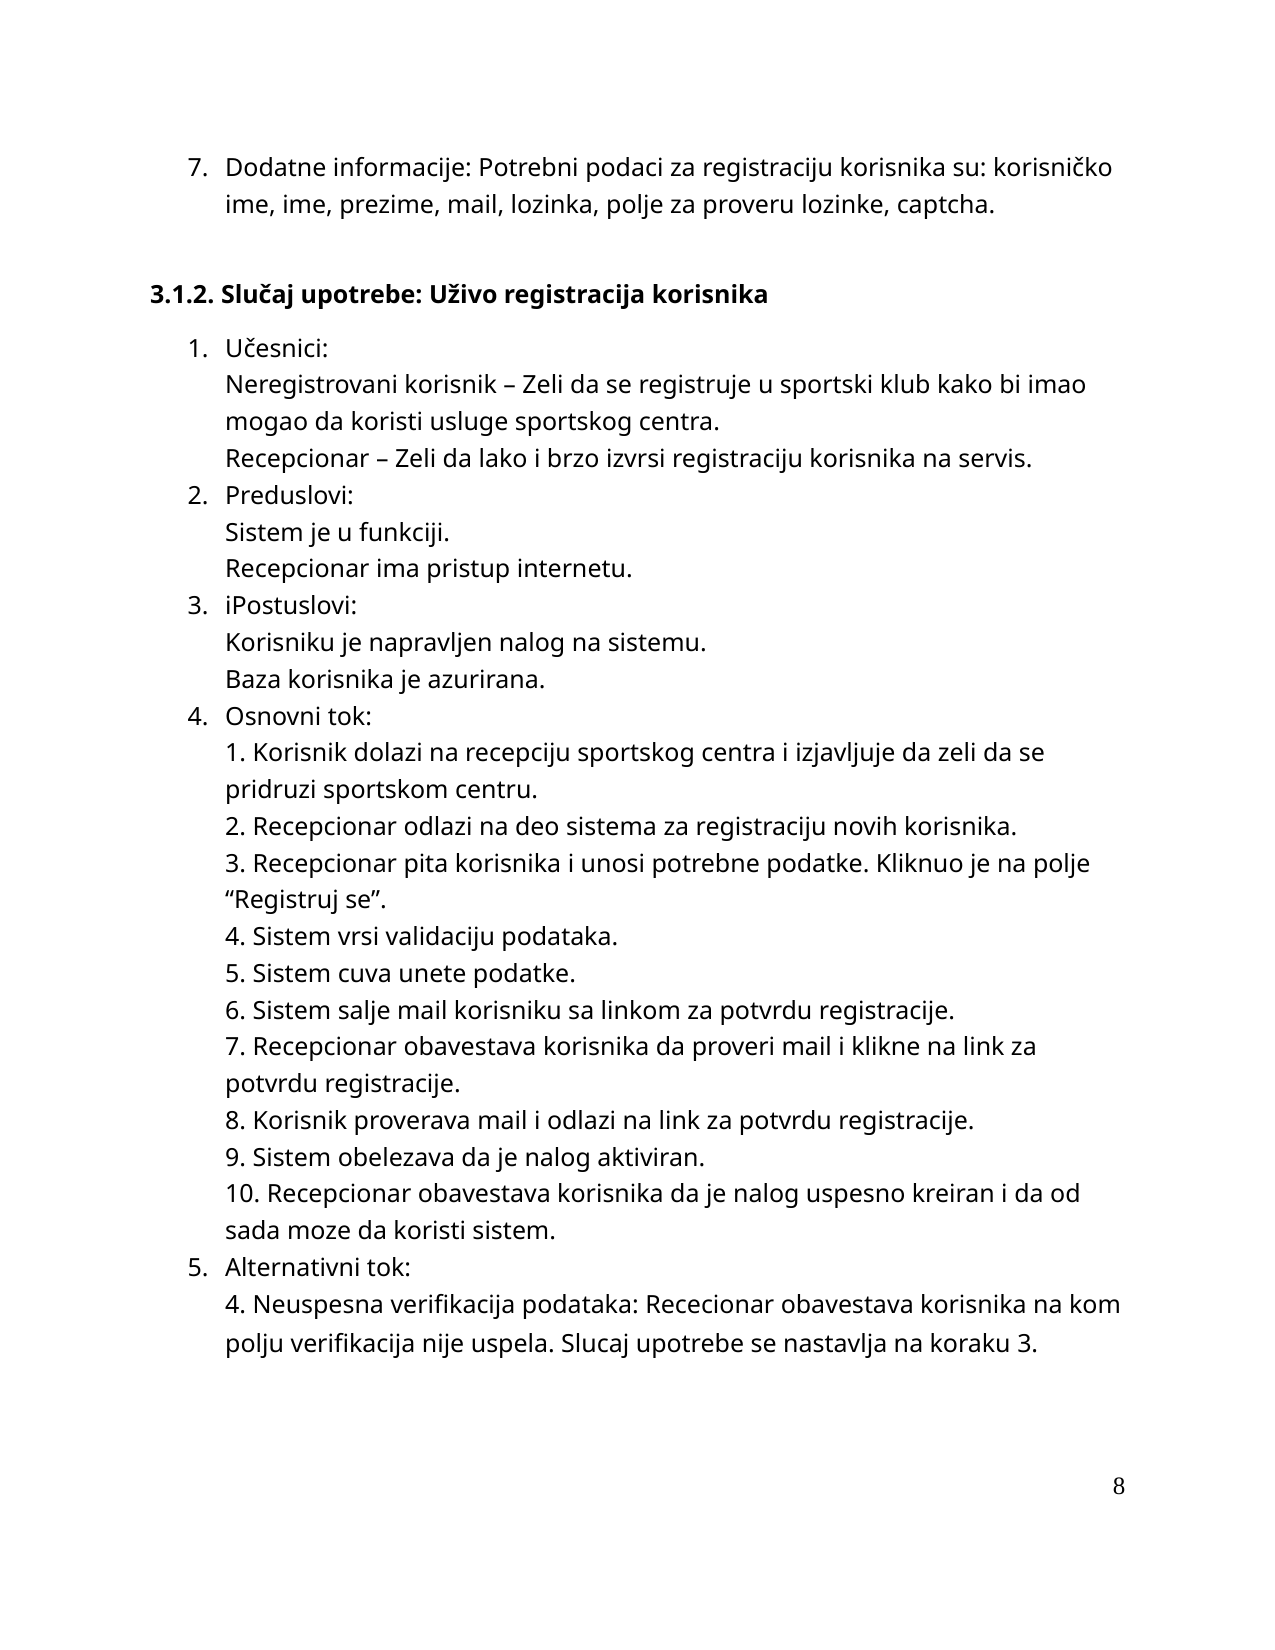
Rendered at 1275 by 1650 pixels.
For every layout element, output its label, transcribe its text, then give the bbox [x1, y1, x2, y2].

list Dodatne informacije: Potrebni podaci za registraciju korisnika su: korisničko ime, ime, prezime, mail, lozinka, polje za proveru lozinke, captcha. [187, 150, 1125, 221]
list 7. Recepcionar obavestava korisnika da proveri mail i klikne na link za potvrdu registracije. [225, 1029, 1125, 1100]
list 5. Sistem cuva unete podatke. [225, 956, 1125, 989]
list Recepcionar – Zeli da lako i brzo izvrsi registraciju korisnika na servis. [225, 441, 1125, 475]
list Učesnici: [187, 330, 1125, 364]
list 9. Sistem obelezava da je nalog aktiviran. [225, 1139, 1125, 1173]
list 6. Sistem salje mail korisniku sa linkom za potvrdu registracije. [225, 992, 1125, 1026]
list Recepcionar ima pristup internetu. [225, 551, 1125, 585]
list 3. Recepcionar pita korisnika i unosi potrebne podatke. Kliknuo je na polje “Registruj se”. [225, 845, 1125, 916]
list Osnovni tok: [187, 698, 1125, 732]
list iPostuslovi: [187, 588, 1125, 622]
list 10. Recepcionar obavestava korisnika da je nalog uspesno kreiran i da od sada moze da koristi sistem. [225, 1176, 1125, 1247]
list 2. Recepcionar odlazi na deo sistema za registraciju novih korisnika. [225, 808, 1125, 842]
list 4. Neuspesna verifikacija podataka: Rececionar obavestava korisnika na kom polju verifikacija nije uspela. Slucaj upotrebe se nastavlja na koraku 3. [225, 1286, 1125, 1360]
list Baza korisnika je azurirana. [225, 661, 1125, 695]
list Sistem je u funkciji. [225, 514, 1125, 548]
text 3.1.2. Slučaj upotrebe: Uživo registracija korisnika [150, 277, 1125, 311]
list 8. Korisnik proverava mail i odlazi na link za potvrdu registracije. [225, 1103, 1125, 1137]
list Neregistrovani korisnik – Zeli da se registruje u sportski klub kako bi imao mogao da koristi usluge sportskog centra. [225, 367, 1125, 438]
list Korisniku je napravljen nalog na sistemu. [225, 624, 1125, 659]
list Preduslovi: [187, 477, 1125, 512]
list Alternativni tok: [187, 1250, 1125, 1284]
list 1. Korisnik dolazi na recepciju sportskog centra i izjavljuje da zeli da se pridruzi sportskom centru. [225, 735, 1125, 806]
list 4. Sistem vrsi validaciju podataka. [225, 919, 1125, 953]
